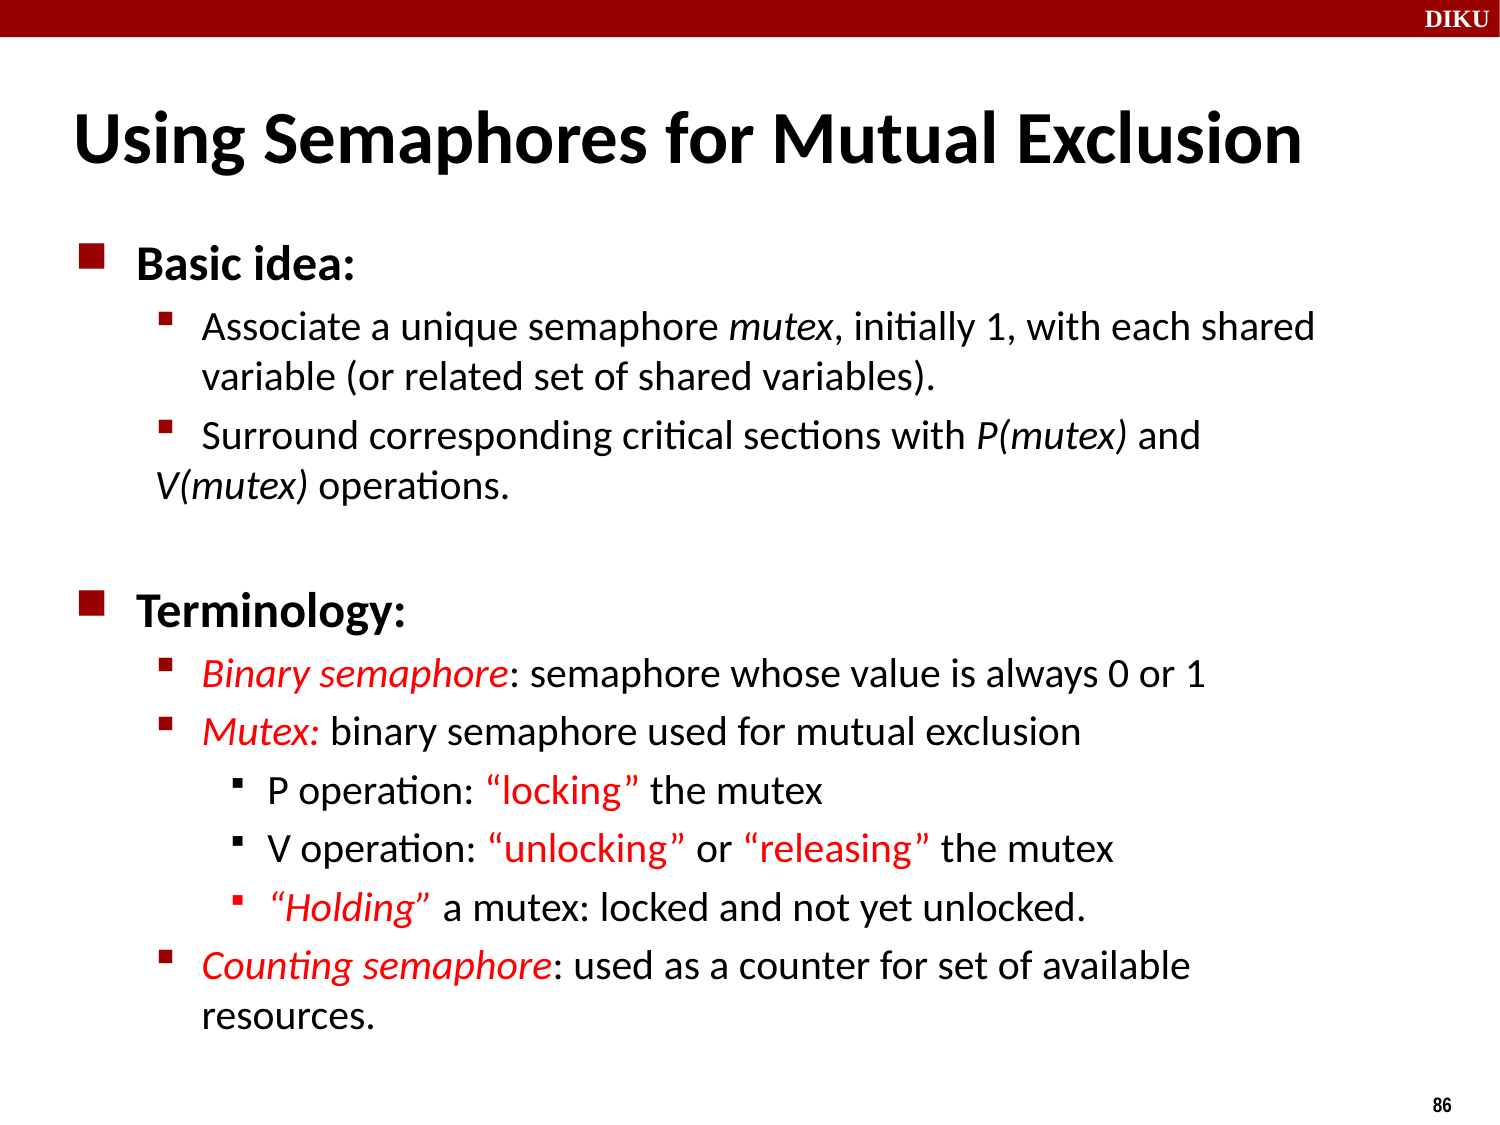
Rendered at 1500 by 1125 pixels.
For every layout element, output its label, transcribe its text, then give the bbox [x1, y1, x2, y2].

text_box Basic idea: Associate a unique semaphore mutex, initially 1, with each shared variable (or related set of shared variables). Surround corresponding critical sections with P(mutex) and V(mutex) operations. Terminology: Binary semaphore: semaphore whose value is always 0 or 1 Mutex: binary semaphore used for mutual exclusion P operation: “locking” the mutex V operation: “unlocking” or “releasing” the mutex “Holding” a mutex: locked and not yet unlocked. Counting semaphore: used as a counter for set of available resources. [65, 223, 1361, 1039]
text_box Using Semaphores for Mutual Exclusion [58, 71, 1361, 197]
